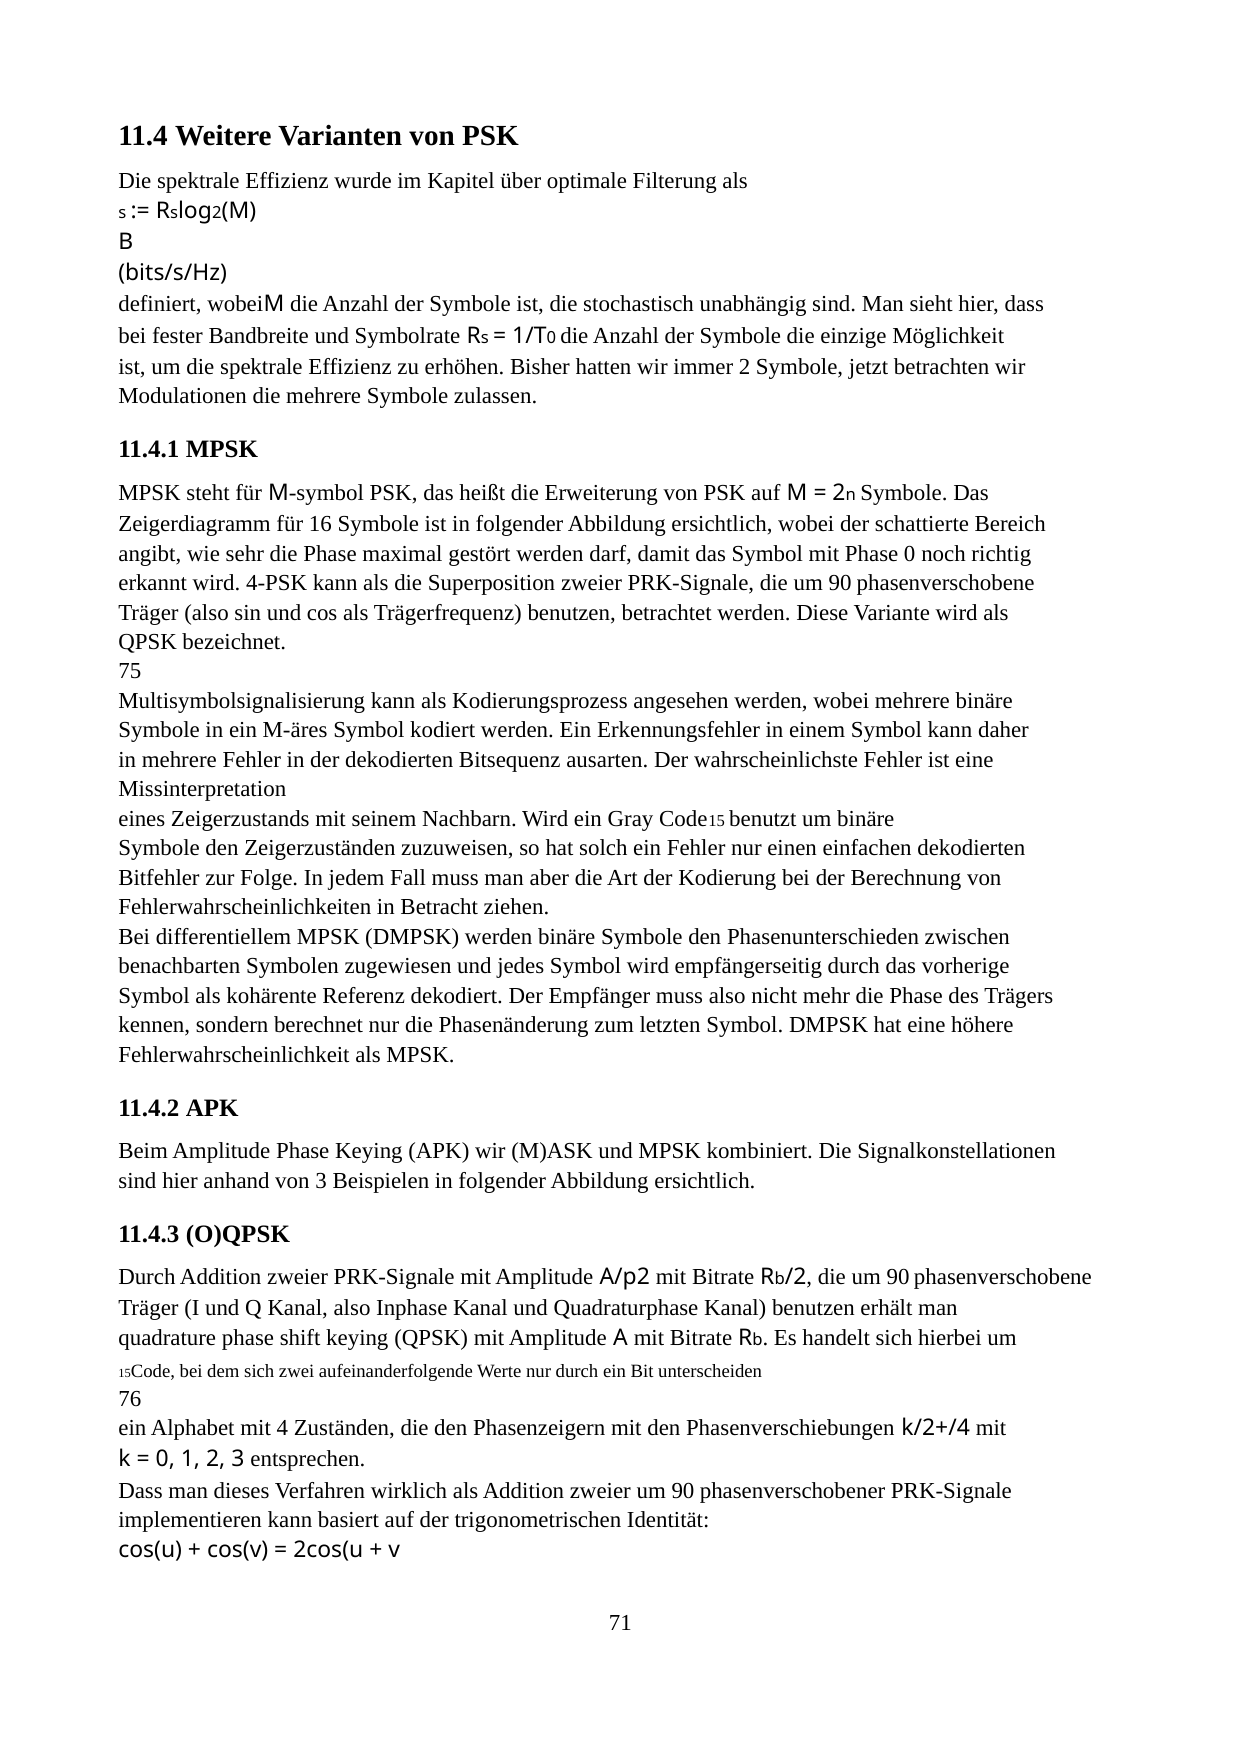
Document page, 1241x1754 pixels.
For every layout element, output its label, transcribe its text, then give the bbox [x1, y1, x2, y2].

text 75 [118, 654, 1122, 684]
text sind hier anhand von 3 Beispielen in folgender Abbildung ersichtlich. [118, 1164, 1122, 1193]
text B [118, 225, 1122, 256]
subtitle (O)QPSK [118, 1218, 1122, 1248]
text Bei differentiellem MPSK (DMPSK) werden binäre Symbole den Phasenunterschieden zwischen [118, 920, 1122, 949]
text erkannt wird. 4-PSK kann als die Superposition zweier PRK-Signale, die um 90 phasenverschobene [118, 566, 1122, 596]
text k = 0, 1, 2, 3 entsprechen. [118, 1442, 1122, 1473]
text eines Zeigerzustands mit seinem Nachbarn. Wird ein Gray Code15 benutzt um binäre [118, 802, 1122, 831]
text Träger (I und Q Kanal, also Inphase Kanal und Quadraturphase Kanal) benutzen erhält man [118, 1291, 1122, 1321]
text Träger (also sin und cos als Trägerfrequenz) benutzen, betrachtet werden. Diese Variante wird als [118, 596, 1122, 625]
text 15Code, bei dem sich zwei aufeinanderfolgende Werte nur durch ein Bit unterscheiden [118, 1352, 1122, 1382]
text benachbarten Symbolen zugewiesen und jedes Symbol wird empfängerseitig durch das vorherige [118, 949, 1122, 979]
text Fehlerwahrscheinlichkeiten in Betracht ziehen. [118, 890, 1122, 920]
text Symbole den Zeigerzuständen zuzuweisen, so hat solch ein Fehler nur einen einfachen dekodierten [118, 831, 1122, 861]
text Durch Addition zweier PRK-Signale mit Amplitude A/p2 mit Bitrate Rb/2, die um 90 phasenverschobene [118, 1260, 1122, 1291]
text 76 [118, 1382, 1122, 1411]
text Modulationen die mehrere Symbole zulassen. [118, 379, 1122, 409]
text angibt, wie sehr die Phase maximal gestört werden darf, damit das Symbol mit Phase 0 noch richtig [118, 537, 1122, 566]
text ist, um die spektrale Effizienz zu erhöhen. Bisher hatten wir immer 2 Symbole, jetzt betrachten wir [118, 350, 1122, 379]
text cos(u) + cos(v) = 2cos(u + v [118, 1532, 1122, 1564]
text Dass man dieses Verfahren wirklich als Addition zweier um 90 phasenverschobener PRK-Signale [118, 1473, 1122, 1503]
text Fehlerwahrscheinlichkeit als MPSK. [118, 1038, 1122, 1067]
text Bitfehler zur Folge. In jedem Fall muss man aber die Art der Kodierung bei der Berechnung von [118, 861, 1122, 890]
text definiert, wobeiM die Anzahl der Symbole ist, die stochastisch unabhängig sind. Man sieht hier, dass [118, 287, 1122, 319]
text Symbol als kohärente Referenz dekodiert. Der Empfänger muss also nicht mehr die Phase des Trägers [118, 979, 1122, 1008]
text implementieren kann basiert auf der trigonometrischen Identität: [118, 1503, 1122, 1532]
text Zeigerdiagramm für 16 Symbole ist in folgender Abbildung ersichtlich, wobei der schattierte Bereich [118, 507, 1122, 537]
text s := Rslog2(M) [118, 194, 1122, 225]
text Beim Amplitude Phase Keying (APK) wir (M)ASK und MPSK kombiniert. Die Signalkonstellationen [118, 1134, 1122, 1164]
text ein Alphabet mit 4 Zuständen, die den Phasenzeigern mit den Phasenverschiebungen k/2+/4 mit [118, 1411, 1122, 1442]
subtitle APK [118, 1092, 1122, 1122]
subtitle Weitere Varianten von PSK [118, 118, 1122, 152]
text quadrature phase shift keying (QPSK) mit Amplitude A mit Bitrate Rb. Es handelt sich hierbei um [118, 1321, 1122, 1352]
text (bits/s/Hz) [118, 256, 1122, 287]
text Symbole in ein M-äres Symbol kodiert werden. Ein Erkennungsfehler in einem Symbol kann daher [118, 713, 1122, 743]
text QPSK bezeichnet. [118, 625, 1122, 654]
text bei fester Bandbreite und Symbolrate Rs = 1/T0 die Anzahl der Symbole die einzige Möglichkeit [118, 319, 1122, 350]
text Multisymbolsignalisierung kann als Kodierungsprozess angesehen werden, wobei mehrere binäre [118, 684, 1122, 713]
text MPSK steht für M-symbol PSK, das heißt die Erweiterung von PSK auf M = 2n Symbole. Das [118, 476, 1122, 507]
text in mehrere Fehler in der dekodierten Bitsequenz ausarten. Der wahrscheinlichste Fehler ist eine Missinterpretation [118, 743, 1122, 802]
subtitle MPSK [118, 434, 1122, 463]
text Die spektrale Effizienz wurde im Kapitel über optimale Filterung als [118, 164, 1122, 194]
text kennen, sondern berechnet nur die Phasenänderung zum letzten Symbol. DMPSK hat eine höhere [118, 1008, 1122, 1038]
